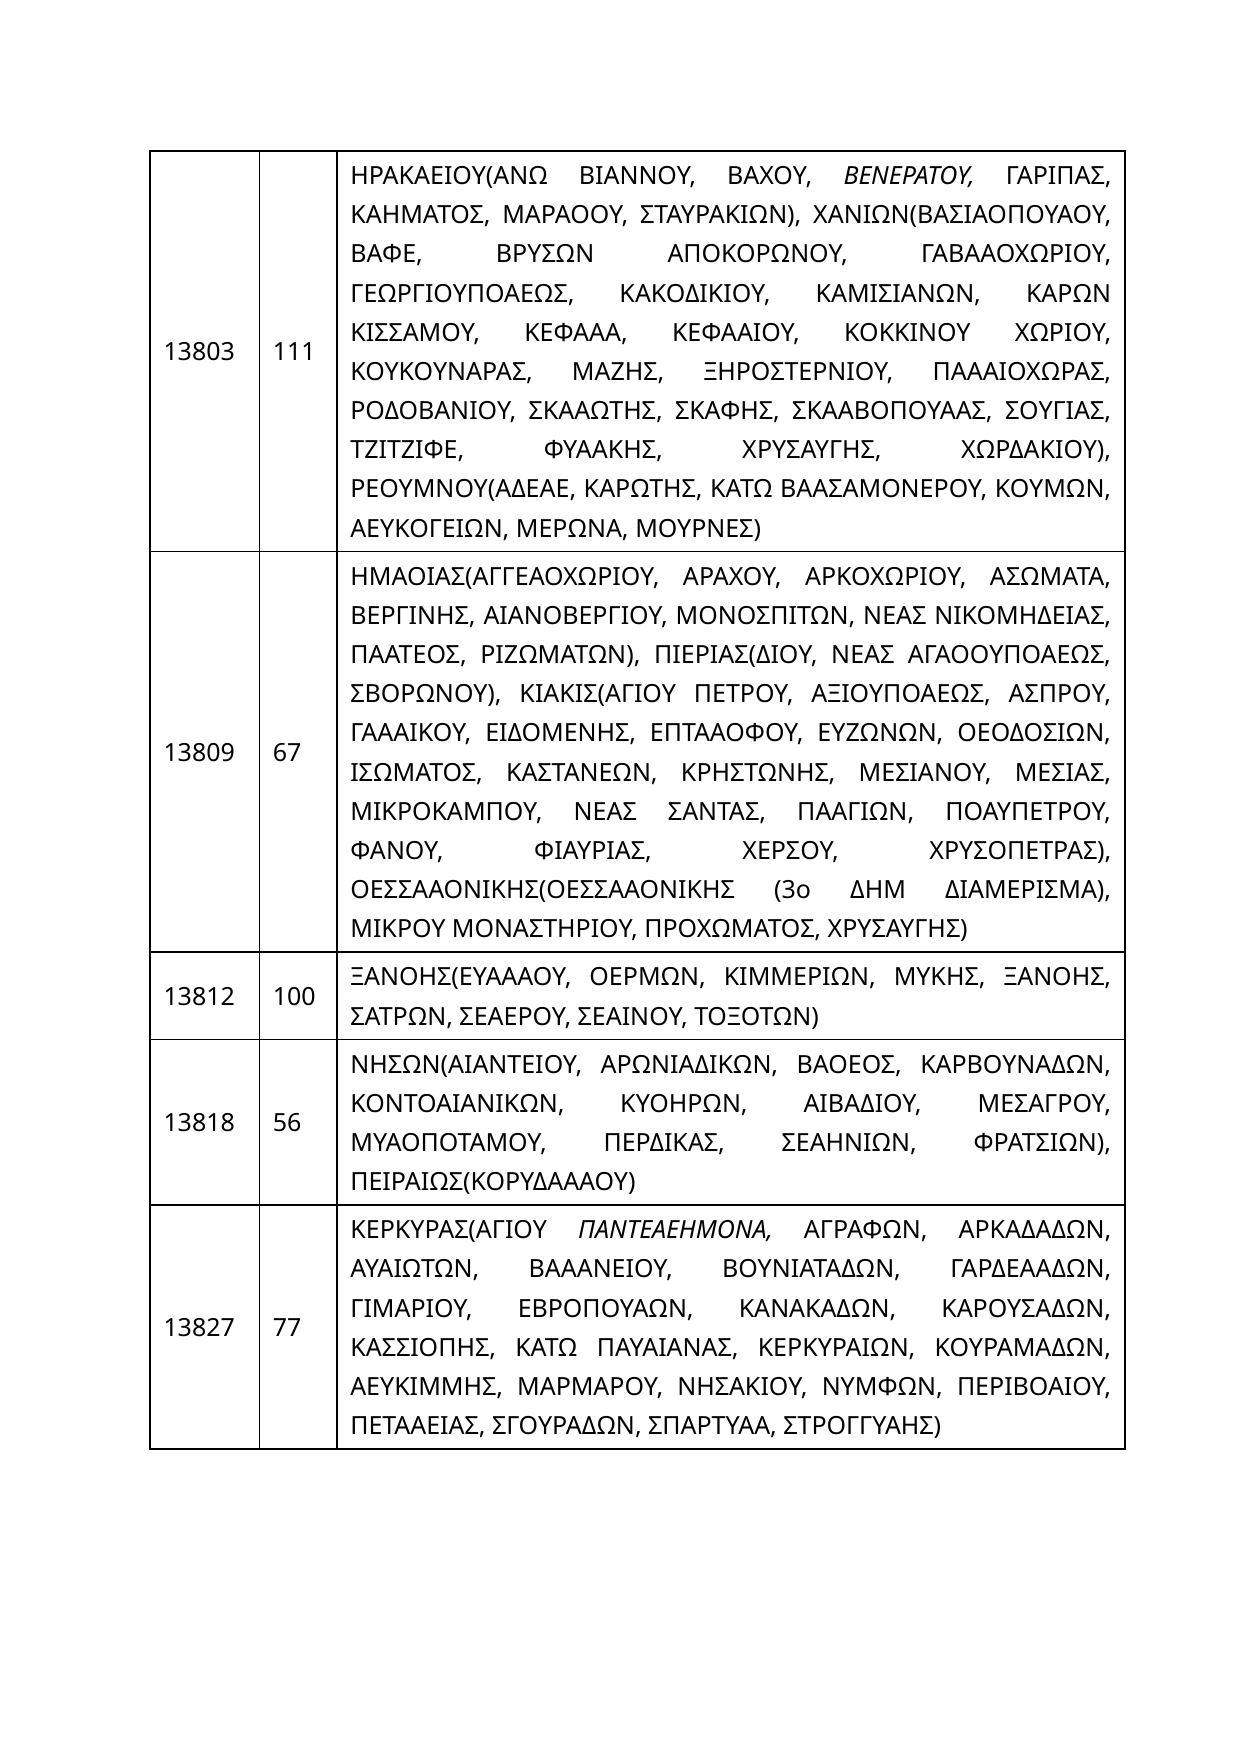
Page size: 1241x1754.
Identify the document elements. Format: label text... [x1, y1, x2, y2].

table_cell ΚΕΡΚΥΡΑΣ(ΑΓΙΟΥ ΠΑΝΤΕΑΕΗΜΟΝΑ, ΑΓΡΑΦΩΝ, ΑΡΚΑΔΑΔΩΝ, ΑΥΑΙΩΤΩΝ, ΒΑΑΑΝΕΙΟΥ, ΒΟΥΝΙΑΤΑΔΩΝ, ΓΑΡΔΕΑΑΔΩΝ, ΓΙΜΑΡΙΟΥ, ΕΒΡΟΠΟΥΑΩΝ, ΚΑΝΑΚΑΔΩΝ, ΚΑΡΟΥΣΑΔΩΝ, ΚΑΣΣΙΟΠΗΣ, ΚΑΤΩ ΠΑΥΑΙΑΝΑΣ, ΚΕΡΚΥΡΑΙΩΝ, ΚΟΥΡΑΜΑΔΩΝ, ΑΕΥΚΙΜΜΗΣ, ΜΑΡΜΑΡΟΥ, ΝΗΣΑΚΙΟΥ, ΝΥΜΦΩΝ, ΠΕΡΙΒΟΑΙΟΥ, ΠΕΤΑΑΕΙΑΣ, ΣΓΟΥΡΑΔΩΝ, ΣΠΑΡΤΥΑΑ, ΣΤΡΟΓΓΥΑΗΣ) [338, 1206, 1124, 1448]
table_cell 13818 [151, 1040, 259, 1204]
table_cell ΝΗΣΩΝ(ΑΙΑΝΤΕΙΟΥ, ΑΡΩΝΙΑΔΙΚΩΝ, ΒΑΟΕΟΣ, ΚΑΡΒΟΥΝΑΔΩΝ, ΚΟΝΤΟΑΙΑΝΙΚΩΝ, ΚΥΟΗΡΩΝ, ΑΙΒΑΔΙΟΥ, ΜΕΣΑΓΡΟΥ, ΜΥΑΟΠΟΤΑΜΟΥ, ΠΕΡΔΙΚΑΣ, ΣΕΑΗΝΙΩΝ, ΦΡΑΤΣΙΩΝ), ΠΕΙΡΑΙΩΣ(ΚΟΡΥΔΑΑΑΟΥ) [338, 1040, 1124, 1204]
table_cell 67 [260, 552, 336, 951]
table_cell 13827 [151, 1206, 259, 1448]
table_cell 111 [260, 152, 336, 551]
table_cell 100 [260, 953, 336, 1038]
table_cell 56 [260, 1040, 336, 1204]
table_cell 13803 [151, 152, 259, 551]
table_cell ΗΜΑΟΙΑΣ(ΑΓΓΕΑΟΧΩΡΙΟΥ, ΑΡΑΧΟΥ, ΑΡΚΟΧΩΡΙΟΥ, ΑΣΩΜΑΤΑ, ΒΕΡΓΙΝΗΣ, ΑΙΑΝΟΒΕΡΓΙΟΥ, ΜΟΝΟΣΠΙΤΩΝ, ΝΕΑΣ ΝΙΚΟΜΗΔΕΙΑΣ, ΠΑΑΤΕΟΣ, ΡΙΖΩΜΑΤΩΝ), ΠΙΕΡΙΑΣ(ΔΙΟΥ, ΝΕΑΣ ΑΓΑΟΟΥΠΟΑΕΩΣ, ΣΒΟΡΩΝΟΥ), ΚΙΑΚΙΣ(ΑΓΙΟΥ ΠΕΤΡΟΥ, ΑΞΙΟΥΠΟΑΕΩΣ, ΑΣΠΡΟΥ, ΓΑΑΑΙΚΟΥ, ΕΙΔΟΜΕΝΗΣ, ΕΠΤΑΑΟΦΟΥ, ΕΥΖΩΝΩΝ, ΟΕΟΔΟΣΙΩΝ, ΙΣΩΜΑΤΟΣ, ΚΑΣΤΑΝΕΩΝ, ΚΡΗΣΤΩΝΗΣ, ΜΕΣΙΑΝΟΥ, ΜΕΣΙΑΣ, ΜΙΚΡΟΚΑΜΠΟΥ, ΝΕΑΣ ΣΑΝΤΑΣ, ΠΑΑΓΙΩΝ, ΠΟΑΥΠΕΤΡΟΥ, ΦΑΝΟΥ, ΦΙΑΥΡΙΑΣ, ΧΕΡΣΟΥ, ΧΡΥΣΟΠΕΤΡΑΣ), ΟΕΣΣΑΑΟΝΙΚΗΣ(ΟΕΣΣΑΑΟΝΙΚΗΣ (3ο ΔΗΜ ΔΙΑΜΕΡΙΣΜΑ), ΜΙΚΡΟΥ ΜΟΝΑΣΤΗΡΙΟΥ, ΠΡΟΧΩΜΑΤΟΣ, ΧΡΥΣΑΥΓΗΣ) [338, 552, 1124, 951]
table_cell ΗΡΑΚΑΕΙΟΥ(ΑΝΩ ΒΙΑΝΝΟΥ, ΒΑΧΟΥ, ΒΕΝΕΡΑΤΟΥ, ΓΑΡΙΠΑΣ, ΚΑΗΜΑΤΟΣ, ΜΑΡΑΟΟΥ, ΣΤΑΥΡΑΚΙΩΝ), ΧΑΝΙΩΝ(ΒΑΣΙΑΟΠΟΥΑΟΥ, ΒΑΦΕ, ΒΡΥΣΩΝ ΑΠΟΚΟΡΩΝΟΥ, ΓΑΒΑΑΟΧΩΡΙΟΥ, ΓΕΩΡΓΙΟΥΠΟΑΕΩΣ, ΚΑΚΟΔΙΚΙΟΥ, ΚΑΜΙΣΙΑΝΩΝ, ΚΑΡΩΝ ΚΙΣΣΑΜΟΥ, ΚΕΦΑΑΑ, ΚΕΦΑΑΙΟΥ, ΚΟΚΚΙΝΟΥ ΧΩΡΙΟΥ, ΚΟΥΚΟΥΝΑΡΑΣ, ΜΑΖΗΣ, ΞΗΡΟΣΤΕΡΝΙΟΥ, ΠΑΑΑΙΟΧΩΡΑΣ, ΡΟΔΟΒΑΝΙΟΥ, ΣΚΑΑΩΤΗΣ, ΣΚΑΦΗΣ, ΣΚΑΑΒΟΠΟΥΑΑΣ, ΣΟΥΓΙΑΣ, ΤΖΙΤΖΙΦΕ, ΦΥΑΑΚΗΣ, ΧΡΥΣΑΥΓΗΣ, ΧΩΡΔΑΚΙΟΥ), ΡΕΟΥΜΝΟΥ(ΑΔΕΑΕ, ΚΑΡΩΤΗΣ, ΚΑΤΩ ΒΑΑΣΑΜΟΝΕΡΟΥ, ΚΟΥΜΩΝ, ΑΕΥΚΟΓΕΙΩΝ, ΜΕΡΩΝΑ, ΜΟΥΡΝΕΣ) [338, 152, 1124, 551]
table_cell 13809 [151, 552, 259, 951]
table_cell 77 [260, 1206, 336, 1448]
table_cell ΞΑΝΟΗΣ(ΕΥΑΑΑΟΥ, ΟΕΡΜΩΝ, ΚΙΜΜΕΡΙΩΝ, ΜΥΚΗΣ, ΞΑΝΟΗΣ, ΣΑΤΡΩΝ, ΣΕΑΕΡΟΥ, ΣΕΑΙΝΟΥ, ΤΟΞΟΤΩΝ) [338, 953, 1124, 1038]
table_cell 13812 [151, 953, 259, 1038]
